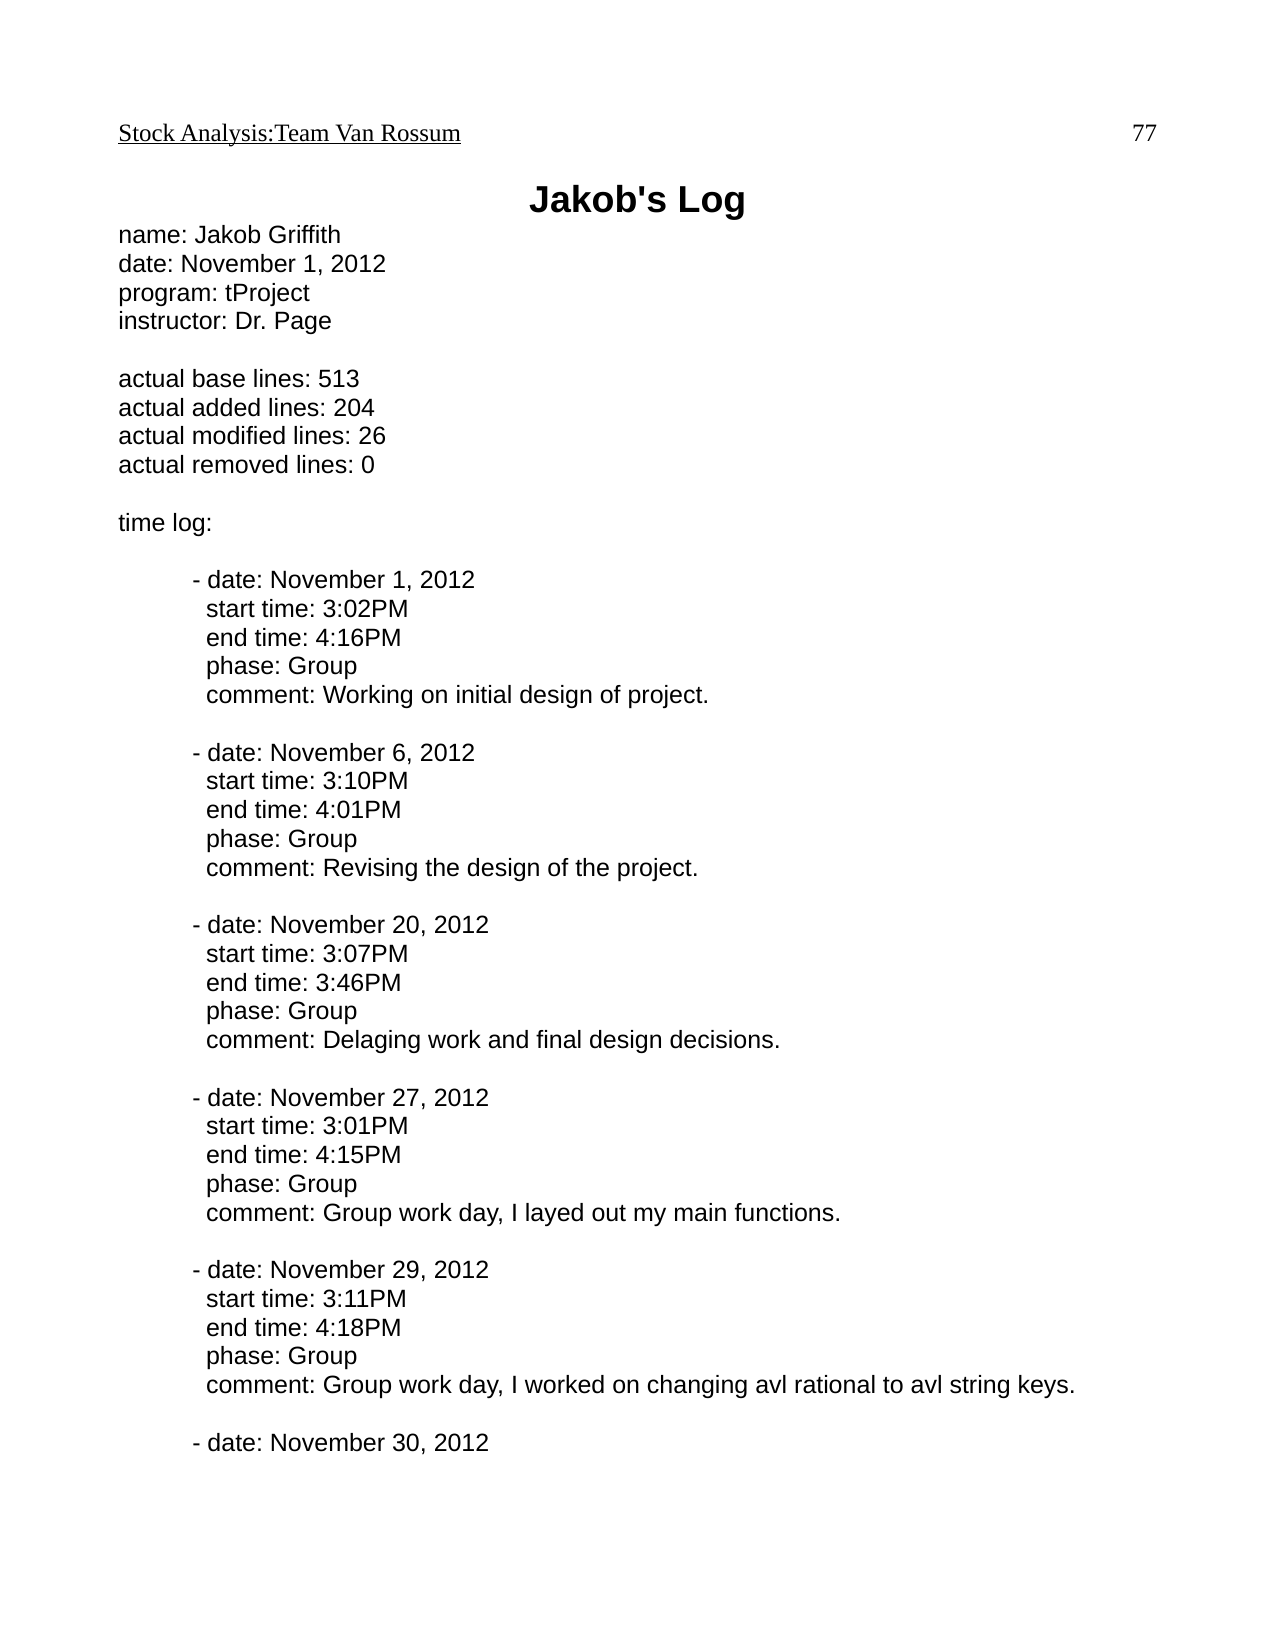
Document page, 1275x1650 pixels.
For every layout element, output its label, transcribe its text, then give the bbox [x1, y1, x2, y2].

text program: tProject [118, 277, 1157, 306]
text phase: Group [118, 824, 1157, 852]
text comment: Working on initial design of project. [118, 680, 1157, 709]
text start time: 3:10PM [118, 766, 1157, 795]
text end time: 4:16PM [118, 622, 1157, 651]
text - date: November 27, 2012 [118, 1082, 1157, 1111]
text - date: November 1, 2012 [118, 565, 1157, 594]
text start time: 3:02PM [118, 594, 1157, 622]
text - date: November 30, 2012 [118, 1427, 1157, 1456]
text end time: 3:46PM [118, 967, 1157, 996]
text end time: 4:01PM [118, 795, 1157, 824]
text actual added lines: 204 [118, 392, 1157, 421]
text start time: 3:01PM [118, 1111, 1157, 1140]
text phase: Group [118, 1341, 1157, 1370]
text comment: Delaging work and final design decisions. [118, 1025, 1157, 1054]
text phase: Group [118, 1169, 1157, 1197]
text actual removed lines: 0 [118, 450, 1157, 479]
text time log: [118, 507, 1157, 536]
text actual base lines: 513 [118, 364, 1157, 392]
text - date: November 20, 2012 [118, 910, 1157, 939]
text instructor: Dr. Page [118, 306, 1157, 335]
text end time: 4:18PM [118, 1312, 1157, 1341]
text - date: November 29, 2012 [118, 1255, 1157, 1284]
text end time: 4:15PM [118, 1140, 1157, 1169]
text comment: Group work day, I layed out my main functions. [118, 1197, 1157, 1226]
text date: November 1, 2012 [118, 249, 1157, 277]
text phase: Group [118, 651, 1157, 680]
text name: Jakob Griffith [118, 220, 1157, 249]
text comment: Revising the design of the project. [118, 852, 1157, 881]
text phase: Group [118, 996, 1157, 1025]
text start time: 3:07PM [118, 939, 1157, 967]
text actual modified lines: 26 [118, 421, 1157, 450]
text - date: November 6, 2012 [118, 737, 1157, 766]
text comment: Group work day, I worked on changing avl rational to avl string keys. [118, 1370, 1157, 1399]
text start time: 3:11PM [118, 1284, 1157, 1312]
text Jakob's Log [118, 177, 1157, 220]
